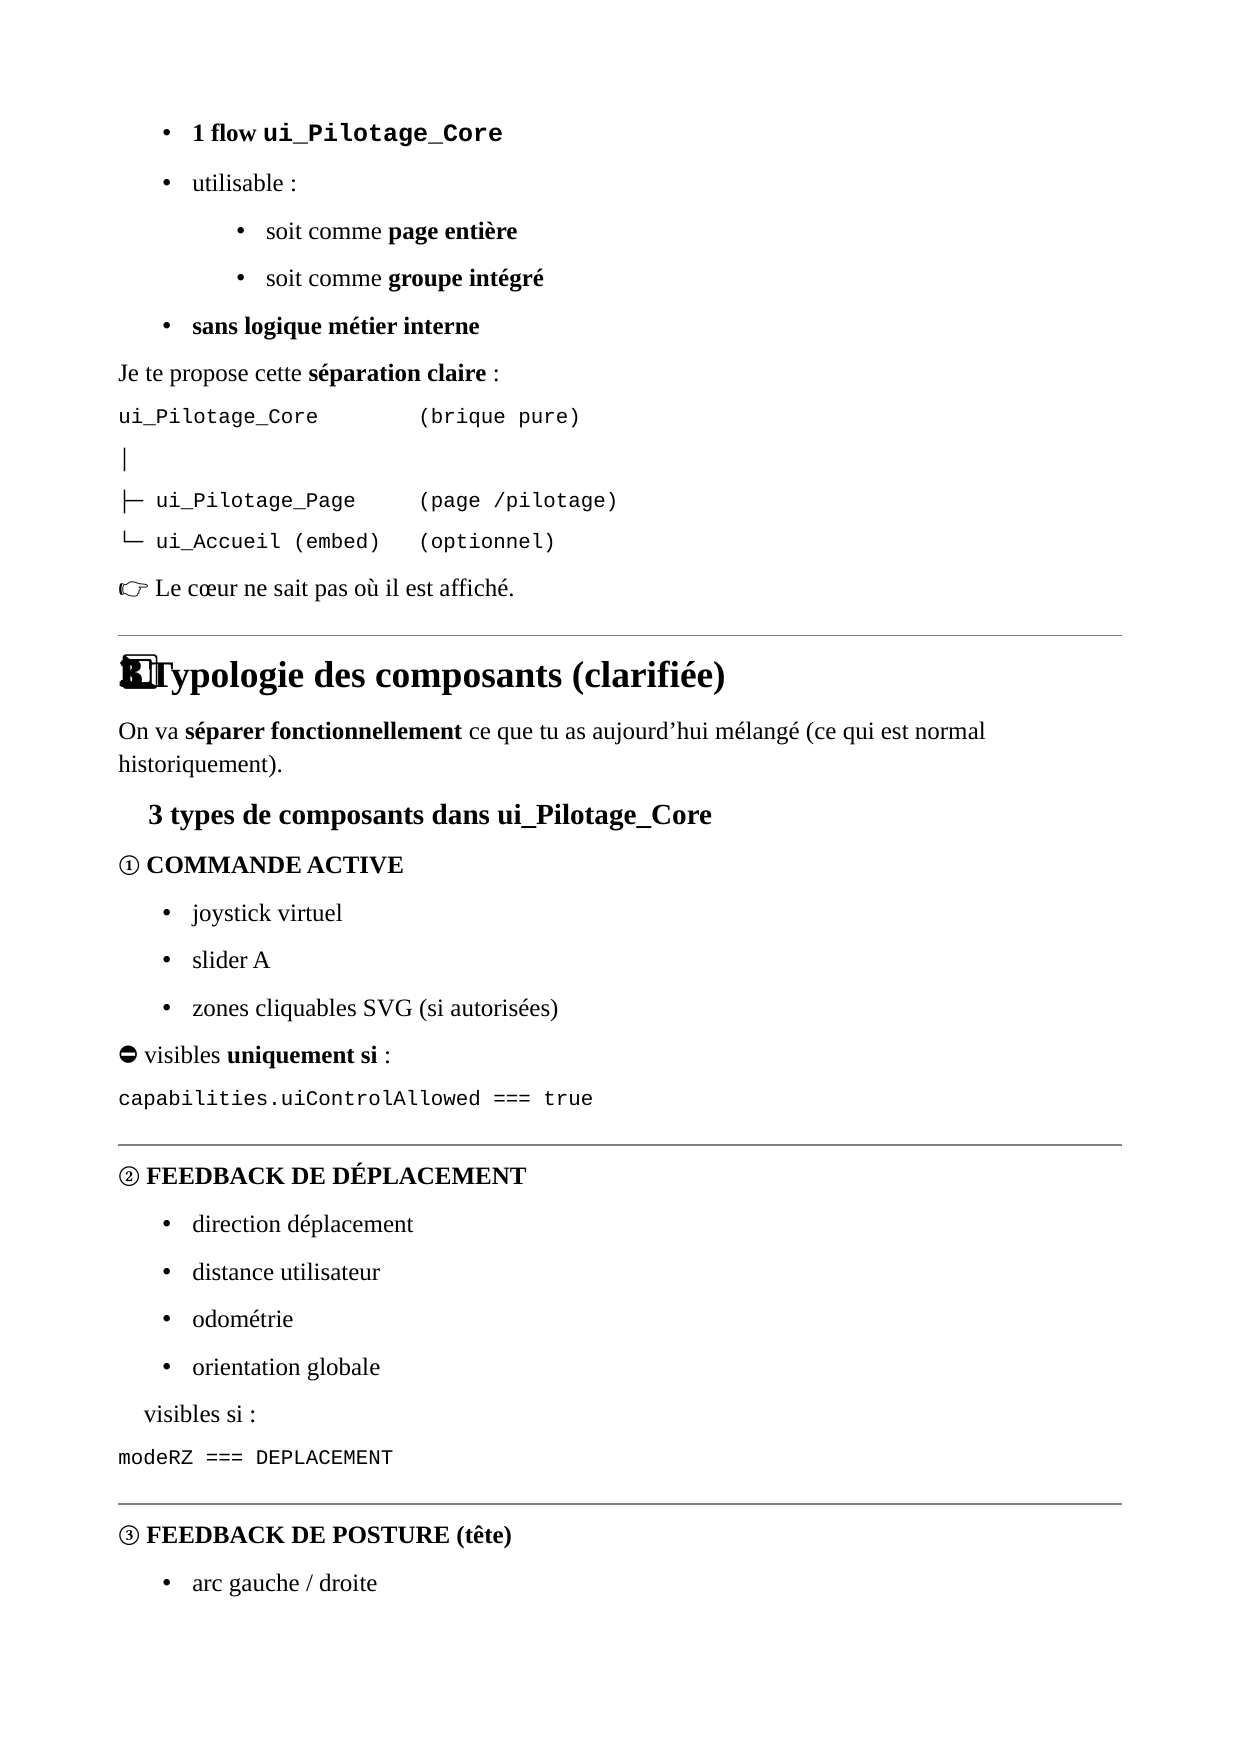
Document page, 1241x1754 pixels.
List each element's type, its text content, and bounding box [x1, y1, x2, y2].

list arc gauche / droite [162, 1568, 1122, 1597]
text modeRZ === DEPLACEMENT [118, 1447, 1122, 1471]
list sans logique métier interne [162, 311, 1122, 340]
list utilisable : [162, 168, 1122, 197]
text ✅ visibles si : [118, 1399, 1122, 1428]
text capabilities.uiControlAllowed === true [118, 1088, 1122, 1112]
subtitle ③ FEEDBACK DE POSTURE (tête) [118, 1520, 1122, 1549]
text └─ ui_Accueil (embed) (optionnel) [118, 531, 1122, 555]
list distance utilisateur [162, 1257, 1122, 1285]
list 1 flow ui_Pilotage_Core [162, 118, 1122, 149]
subtitle 3️⃣ Typologie des composants (clarifiée) [118, 652, 1122, 695]
list direction déplacement [162, 1209, 1122, 1238]
text ui_Pilotage_Core (brique pure) [118, 406, 1122, 430]
list slider A [162, 945, 1122, 974]
subtitle ② FEEDBACK DE DÉPLACEMENT [118, 1161, 1122, 1190]
text │ [118, 448, 1122, 472]
list soit comme groupe intégré [236, 263, 1122, 292]
list joystick virtuel [162, 898, 1122, 927]
list orientation globale [162, 1352, 1122, 1381]
text ├─ ui_Pilotage_Page (page /pilotage) [125, 490, 1122, 513]
subtitle 🧠 3 types de composants dans ui_Pilotage_Core [118, 797, 1122, 831]
text 👉 Le cœur ne sait pas où il est affiché. [118, 573, 1122, 602]
text Je te propose cette séparation claire : [118, 358, 1122, 387]
text On va séparer fonctionnellement ce que tu as aujourd’hui mélangé (ce qui est normal historiquement). [118, 716, 1122, 778]
subtitle ① COMMANDE ACTIVE [118, 850, 1122, 879]
list zones cliquables SVG (si autorisées) [162, 993, 1122, 1022]
text ⛔ visibles uniquement si : [118, 1041, 1122, 1069]
list soit comme page entière [236, 216, 1122, 244]
list odométrie [162, 1304, 1122, 1333]
